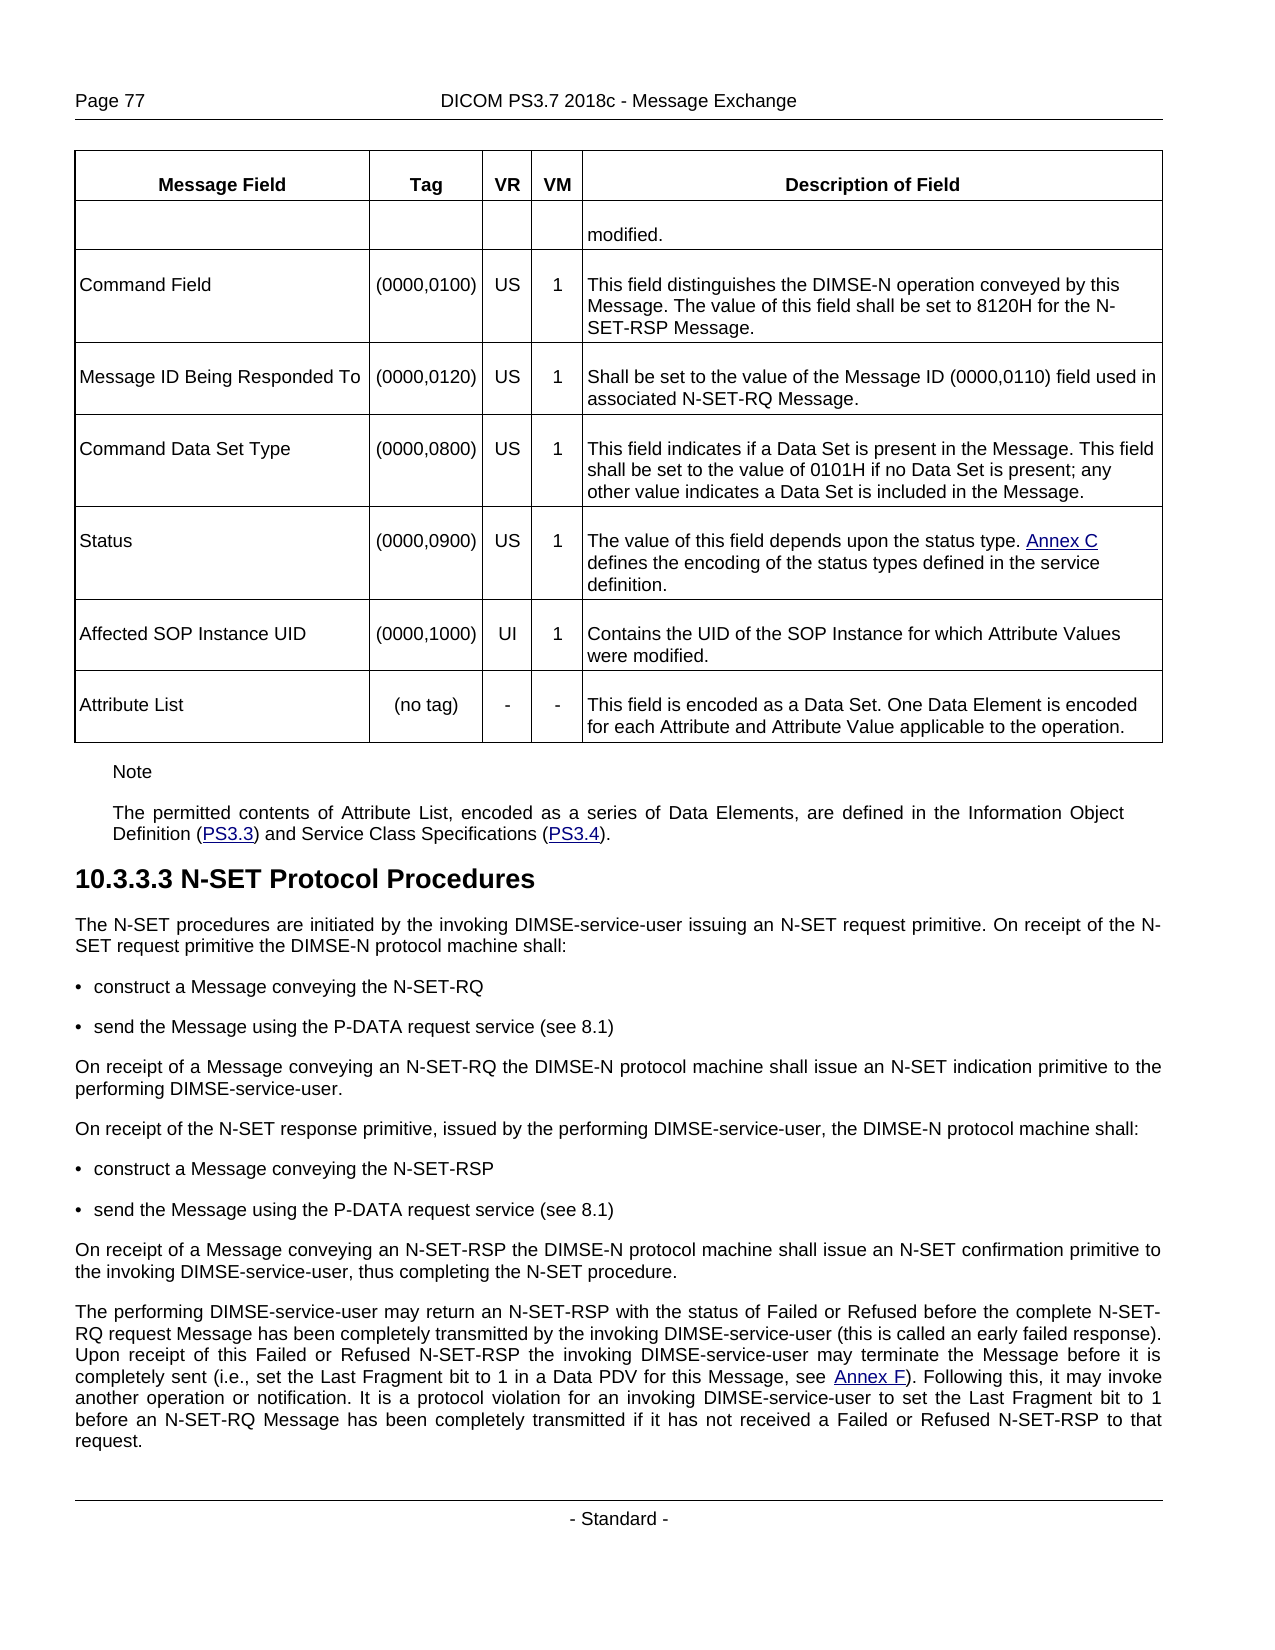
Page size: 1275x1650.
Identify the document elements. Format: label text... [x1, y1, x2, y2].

table_cell US [483, 250, 531, 342]
table_cell 1 [532, 415, 582, 506]
table_cell This field indicates if a Data Set is present in the Message. This field shall be set to the value of 0101H if no Data Set is present; any other value indicates a Data Set is included in the Message. [583, 415, 1162, 506]
list send the Message using the P-DATA request service (see 8.1) [75, 1198, 1162, 1220]
table_cell The value of this field depends upon the status type. Annex C defines the encoding of the status types defined in the service definition. [583, 507, 1162, 599]
text On receipt of a Message conveying an N-SET-RSP the DIMSE-N protocol machine shall issue an N-SET confirmation primitive to the invoking DIMSE-service-user, thus completing the N-SET procedure. [75, 1239, 1162, 1282]
table_cell US [483, 343, 531, 413]
table_cell (0000,0800) [370, 415, 482, 506]
table_header Description of Field [583, 151, 1162, 200]
text The permitted contents of Attribute List, encoded as a series of Data Elements, are defined in the Information Object Definition (PS3.3) and Service Class Specifications (PS3.4). [112, 802, 1125, 845]
table_cell modified. [583, 201, 1162, 249]
text On receipt of a Message conveying an N-SET-RQ the DIMSE-N protocol machine shall issue an N-SET indication primitive to the performing DIMSE-service-user. [75, 1056, 1162, 1099]
table_cell US [483, 415, 531, 506]
list send the Message using the P-DATA request service (see 8.1) [75, 1016, 1162, 1037]
list construct a Message conveying the N-SET-RSP [75, 1158, 1162, 1180]
table_cell 1 [532, 343, 582, 413]
table_cell [532, 201, 582, 249]
list construct a Message conveying the N-SET-RQ [75, 975, 1162, 997]
table_cell 1 [532, 600, 582, 670]
text On receipt of the N-SET response primitive, issued by the performing DIMSE-service-user, the DIMSE-N protocol machine shall: [75, 1118, 1162, 1139]
table_cell Attribute List [76, 671, 369, 742]
table_cell (no tag) [370, 671, 482, 742]
text 10.3.3.3 N-SET Protocol Procedures [75, 863, 1162, 895]
table_cell Command Field [76, 250, 369, 342]
table_cell Affected SOP Instance UID [76, 600, 369, 670]
text The performing DIMSE-service-user may return an N-SET-RSP with the status of Failed or Refused before the complete N-SET-RQ request Message has been completely transmitted by the invoking DIMSE-service-user (this is called an early failed response). Upon receipt of this Failed or Refused N-SET-RSP the invoking DIMSE-service-user may terminate the Message before it is completely sent (i.e., set the Last Fragment bit to 1 in a Data PDV for this Message, see Annex F). Following this, it may invoke another operation or notification. It is a protocol violation for an invoking DIMSE-service-user to set the Last Fragment bit to 1 before an N-SET-RQ Message has been completely transmitted if it has not received a Failed or Refused N-SET-RSP to that request. [75, 1301, 1162, 1452]
table_cell 1 [532, 250, 582, 342]
table_cell [483, 201, 531, 249]
table_cell [370, 201, 482, 249]
text The N-SET procedures are initiated by the invoking DIMSE-service-user issuing an N-SET request primitive. On receipt of the N-SET request primitive the DIMSE-N protocol machine shall: [75, 913, 1162, 957]
table_cell (0000,1000) [370, 600, 482, 670]
table_cell 1 [532, 507, 582, 599]
table_cell (0000,0120) [370, 343, 482, 413]
table_cell US [483, 507, 531, 599]
table_cell (0000,0100) [370, 250, 482, 342]
table_cell Command Data Set Type [76, 415, 369, 506]
table_cell - [532, 671, 582, 742]
table_header VR [483, 151, 531, 200]
table_cell Contains the UID of the SOP Instance for which Attribute Values were modified. [583, 600, 1162, 670]
table_cell - [483, 671, 531, 742]
table_cell (0000,0900) [370, 507, 482, 599]
table_cell Message ID Being Responded To [76, 343, 369, 413]
table_cell [76, 201, 369, 249]
table_cell Shall be set to the value of the Message ID (0000,0110) field used in associated N-SET-RQ Message. [583, 343, 1162, 413]
table_header VM [532, 151, 582, 200]
table_cell This field distinguishes the DIMSE-N operation conveyed by this Message. The value of this field shall be set to 8120H for the N-SET-RSP Message. [583, 250, 1162, 342]
table_cell Status [76, 507, 369, 599]
table_header Message Field [76, 151, 369, 200]
table_header Tag [370, 151, 482, 200]
table_cell This field is encoded as a Data Set. One Data Element is encoded for each Attribute and Attribute Value applicable to the operation. [583, 671, 1162, 742]
table_cell UI [483, 600, 531, 670]
text Note [112, 761, 1125, 783]
